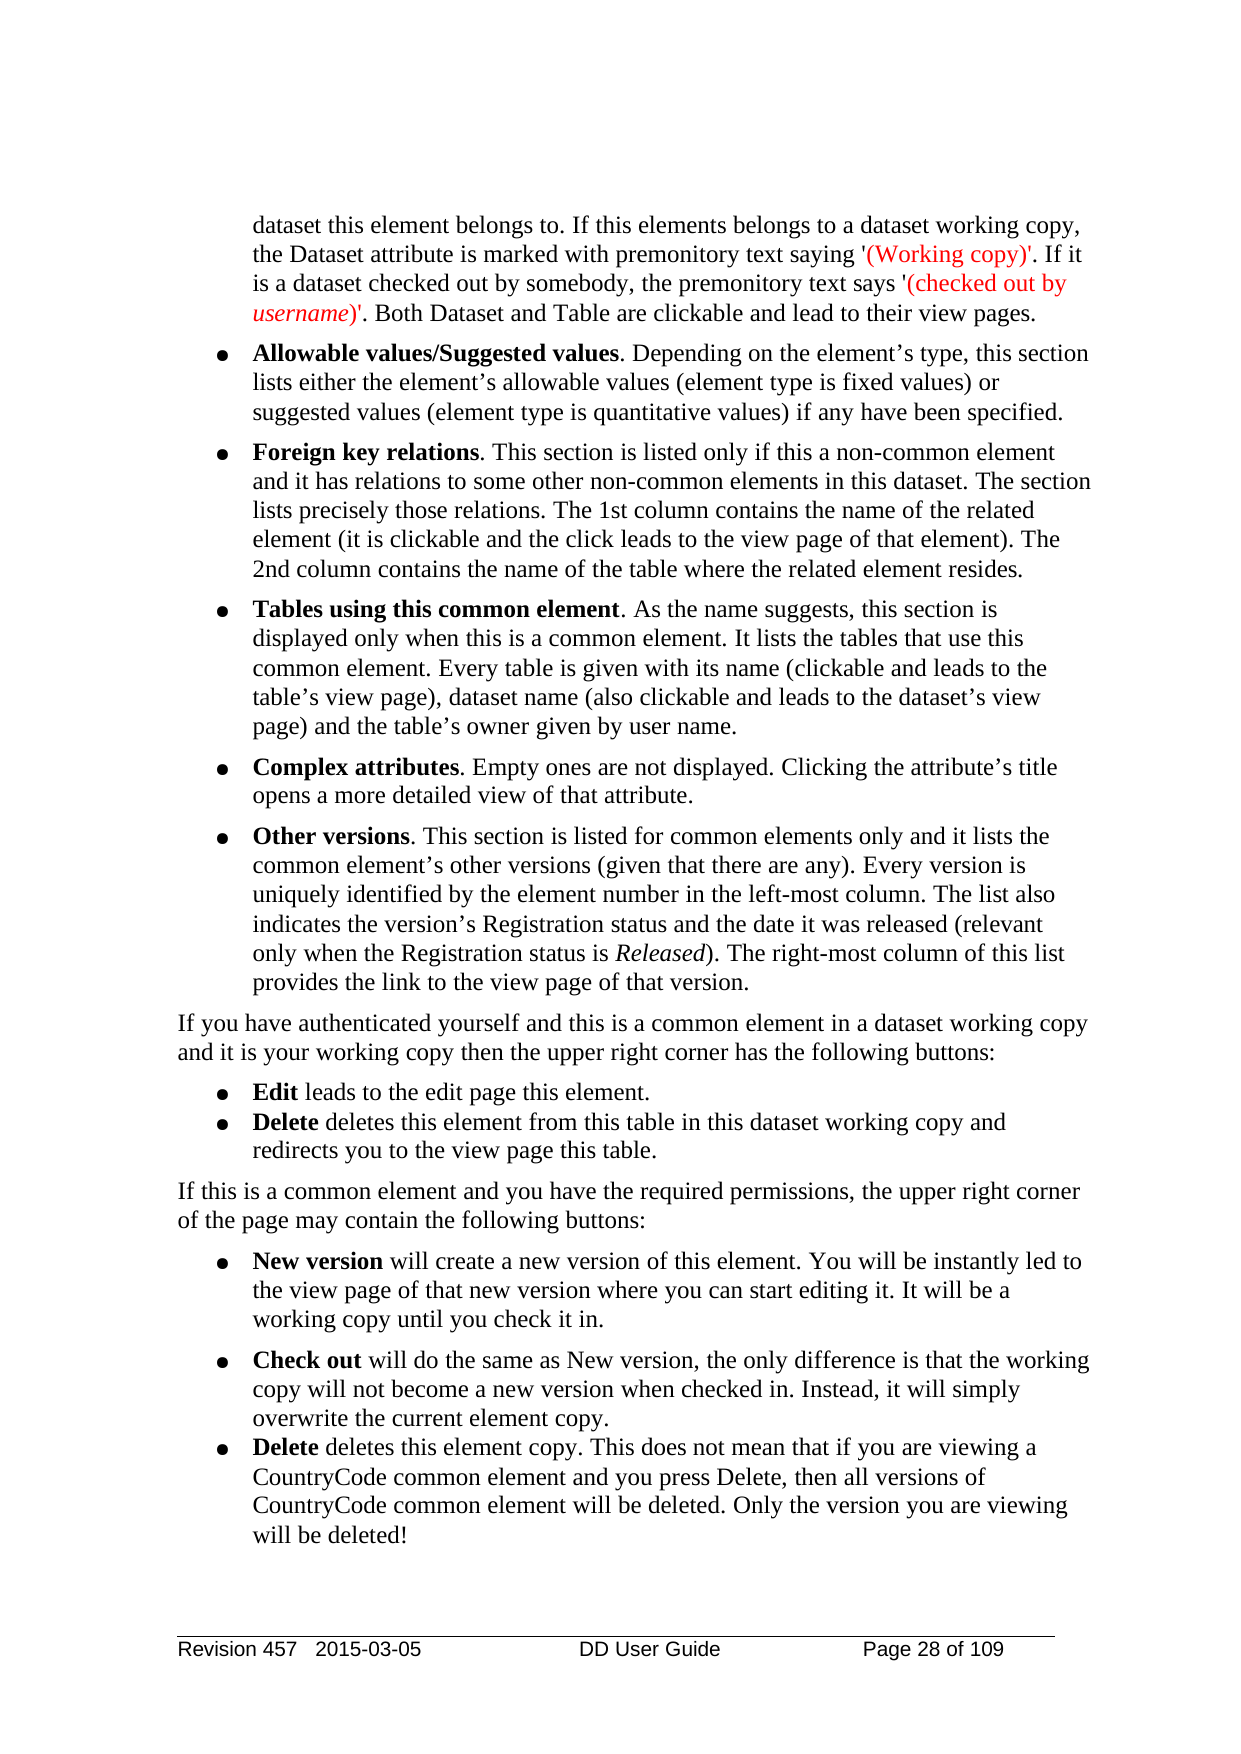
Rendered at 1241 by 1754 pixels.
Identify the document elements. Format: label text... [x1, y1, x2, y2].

list dataset this element belongs to. If this elements belongs to a dataset working copy, the Dataset attribute is marked with premonitory text saying '(Working copy)'. If it is a dataset checked out by somebody, the premonitory text says '(checked out by username)'. Both Dataset and Table are clickable and lead to their view pages. [215, 210, 1092, 326]
list Edit leads to the edit page this element. [215, 1077, 1092, 1106]
list New version will create a new version of this element. You will be instantly led to the view page of that new version where you can start editing it. It will be a working copy until you check it in. [215, 1246, 1092, 1333]
list Other versions. This section is listed for common elements only and it lists the common element’s other versions (given that there are any). Every version is uniquely identified by the element number in the left-most column. The list also indicates the version’s Registration status and the date it was released (relevant only when the Registration status is Released). The right-most column of this list provides the link to the view page of that version. [215, 821, 1092, 996]
list Allowable values/Suggested values. Depending on the element’s type, this section lists either the element’s allowable values (element type is fixed values) or suggested values (element type is quantitative values) if any have been specified. [215, 338, 1092, 425]
list Foreign key relations. This section is listed only if this a non-common element and it has relations to some other non-common elements in this dataset. The section lists precisely those relations. The 1st column contains the name of the related element (it is clickable and the click leads to the view page of that element). The 2nd column contains the name of the table where the related element resides. [215, 437, 1092, 582]
text If you have authenticated yourself and this is a common element in a dataset working copy and it is your working copy then the upper right corner has the following buttons: [177, 1007, 1092, 1066]
list Complex attributes. Empty ones are not displayed. Clicking the attribute’s title opens a more detailed view of that attribute. [215, 751, 1092, 809]
list Delete deletes this element from this table in this dataset working copy and redirects you to the view page this table. [215, 1106, 1092, 1164]
text If this is a common element and you have the required permissions, the upper right corner of the page may contain the following buttons: [177, 1176, 1092, 1234]
list Tables using this common element. As the name suggests, this section is displayed only when this is a common element. It lists the tables that use this common element. Every table is given with its name (clickable and leads to the table’s view page), dataset name (also clickable and leads to the dataset’s view page) and the table’s owner given by user name. [215, 594, 1092, 739]
list Delete deletes this element copy. This does not mean that if you are viewing a CountryCode common element and you press Delete, then all versions of CountryCode common element will be deleted. Only the version you are viewing will be deleted! [215, 1432, 1092, 1548]
list Check out will do the same as New version, the only difference is that the working copy will not become a new version when checked in. Instead, it will simply overwrite the current element copy. [215, 1345, 1092, 1432]
